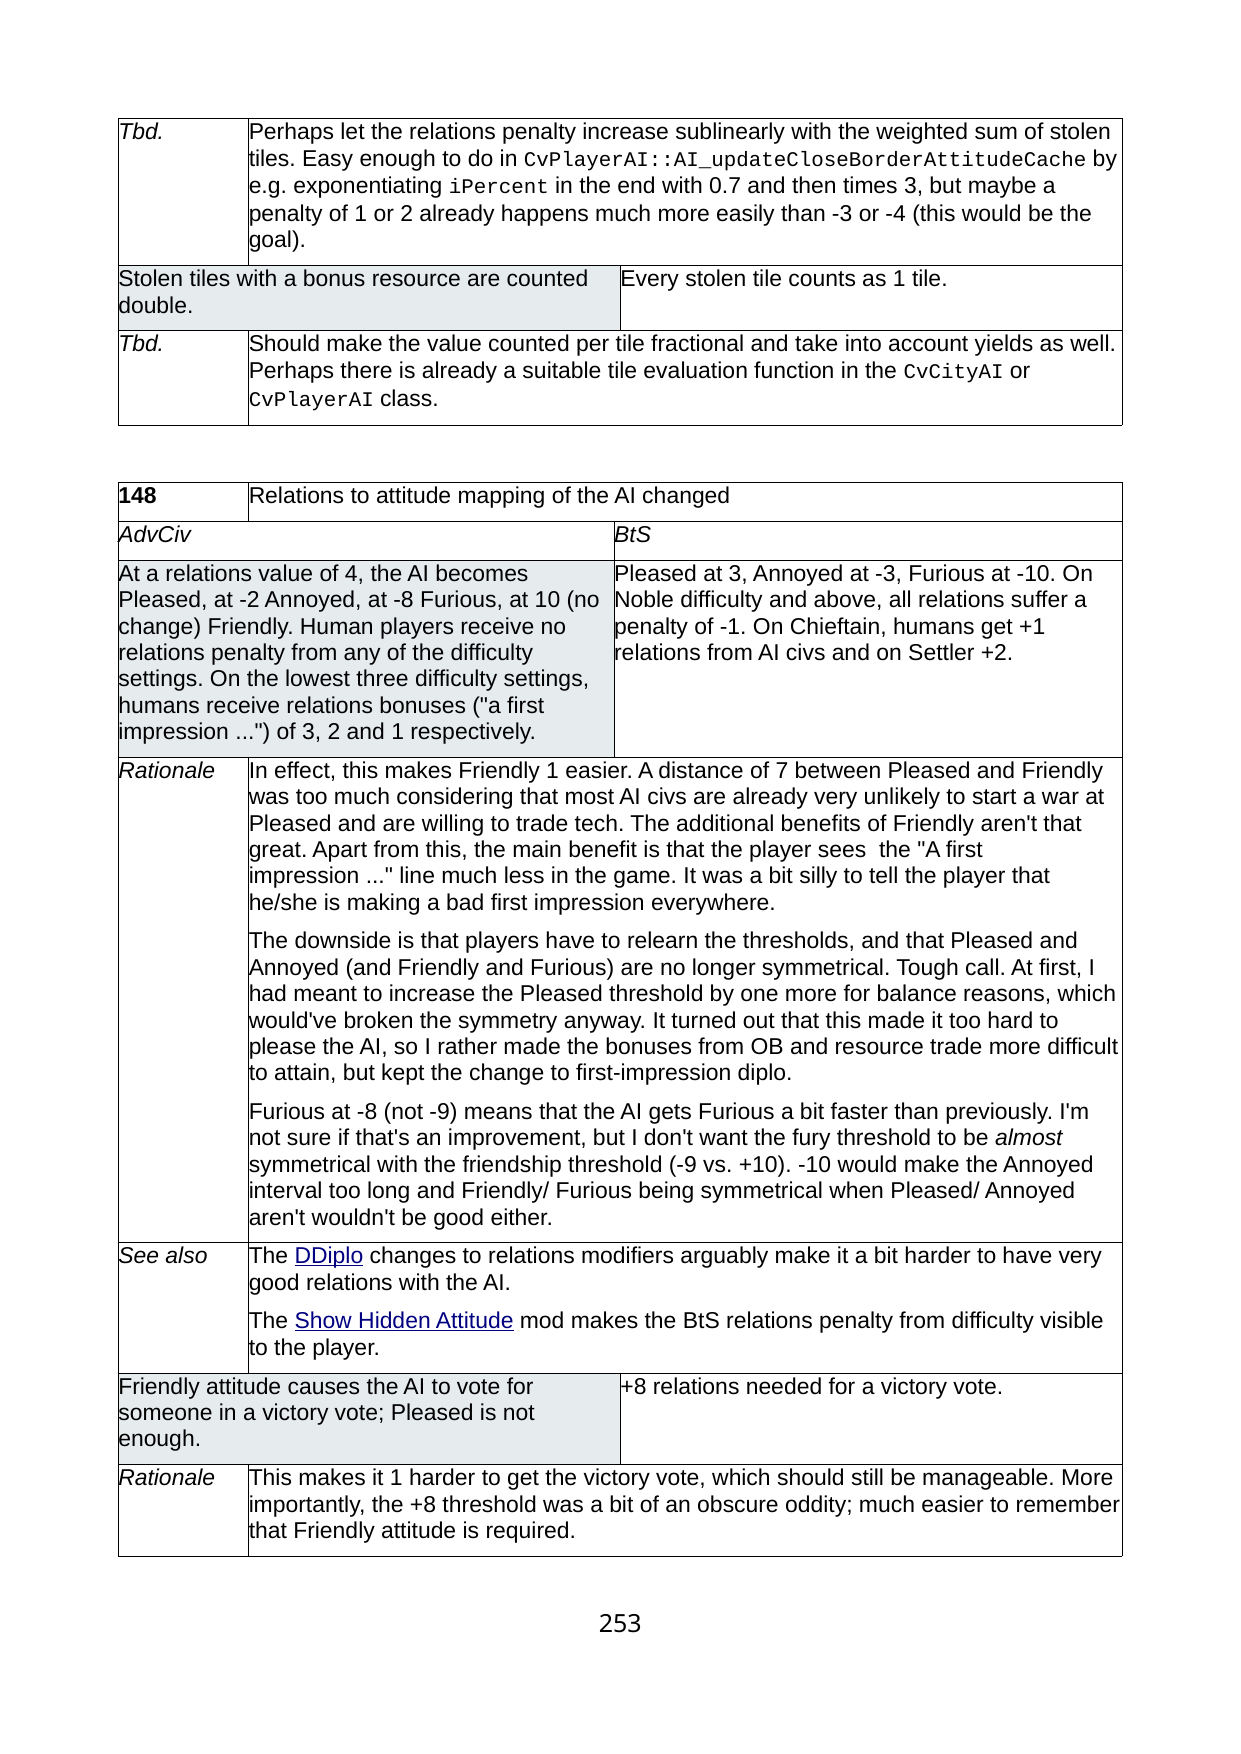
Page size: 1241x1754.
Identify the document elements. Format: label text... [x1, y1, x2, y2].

table_cell See also [119, 1243, 248, 1372]
table_cell +8 relations needed for a victory vote. [621, 1374, 1122, 1464]
table_cell Tbd. [119, 331, 248, 424]
table_cell Tbd. [119, 119, 248, 265]
table_cell Friendly attitude causes the AI to vote for someone in a victory vote; Pleased is not enough. [119, 1374, 620, 1464]
table_cell Rationale [119, 1465, 248, 1556]
table_cell AdvCiv [119, 522, 614, 560]
table_cell Pleased at 3, Annoyed at -3, Furious at -10. On Noble difficulty and above, all relations suffer a penalty of -1. On Chieftain, humans get +1 relations from AI civs and on Settler +2. [615, 561, 1122, 757]
table_cell At a relations value of 4, the AI becomes Pleased, at -2 Annoyed, at -8 Furious, at 10 (no change) Friendly. Human players receive no relations penalty from any of the difficulty settings. On the lowest three difficulty settings, humans receive relations bonuses ("a first impression ...") of 3, 2 and 1 respectively. [119, 561, 614, 757]
table_cell The DDiplo changes to relations modifiers arguably make it a bit harder to have very good relations with the AI. The Show Hidden Attitude mod makes the BtS relations penalty from difficulty visible to the player. [249, 1243, 1122, 1372]
table_cell Perhaps let the relations penalty increase sublinearly with the weighted sum of stolen tiles. Easy enough to do in CvPlayerAI::AI_updateCloseBorderAttitudeCache by e.g. exponentiating iPercent in the end with 0.7 and then times 3, but maybe a penalty of 1 or 2 already happens much more easily than -3 or -4 (this would be the goal). [249, 119, 1122, 265]
table_cell Should make the value counted per tile fractional and take into account yields as well. Perhaps there is already a suitable tile evaluation function in the CvCityAI or CvPlayerAI class. [249, 331, 1122, 424]
table_header 148 [119, 483, 248, 521]
table_cell This makes it 1 harder to get the victory vote, which should still be manageable. More importantly, the +8 threshold was a bit of an obscure oddity; much easier to remember that Friendly attitude is required. [249, 1465, 1122, 1556]
table_cell Stolen tiles with a bonus resource are counted double. [119, 266, 620, 330]
table_header Relations to attitude mapping of the AI changed [249, 483, 1122, 521]
table_cell In effect, this makes Friendly 1 easier. A distance of 7 between Pleased and Friendly was too much considering that most AI civs are already very unlikely to start a war at Pleased and are willing to trade tech. The additional benefits of Friendly aren't that great. Apart from this, the main benefit is that the player sees the "A first impression ..." line much less in the game. It was a bit silly to tell the player that he/she is making a bad first impression everywhere. The downside is that players have to relearn the thresholds, and that Pleased and Annoyed (and Friendly and Furious) are no longer symmetrical. Tough call. At first, I had meant to increase the Pleased threshold by one more for balance reasons, which would've broken the symmetry anyway. It turned out that this made it too hard to please the AI, so I rather made the bonuses from OB and resource trade more difficult to attain, but kept the change to first-impression diplo. Furious at -8 (not -9) means that the AI gets Furious a bit faster than previously. I'm not sure if that's an improvement, but I don't want the fury threshold to be almost symmetrical with the friendship threshold (-9 vs. +10). -10 would make the Annoyed interval too long and Friendly/ Furious being symmetrical when Pleased/ Annoyed aren't wouldn't be good either. [249, 758, 1122, 1242]
table_cell BtS [615, 522, 1122, 560]
table_cell Rationale [119, 758, 248, 1242]
table_cell Every stolen tile counts as 1 tile. [621, 266, 1122, 330]
